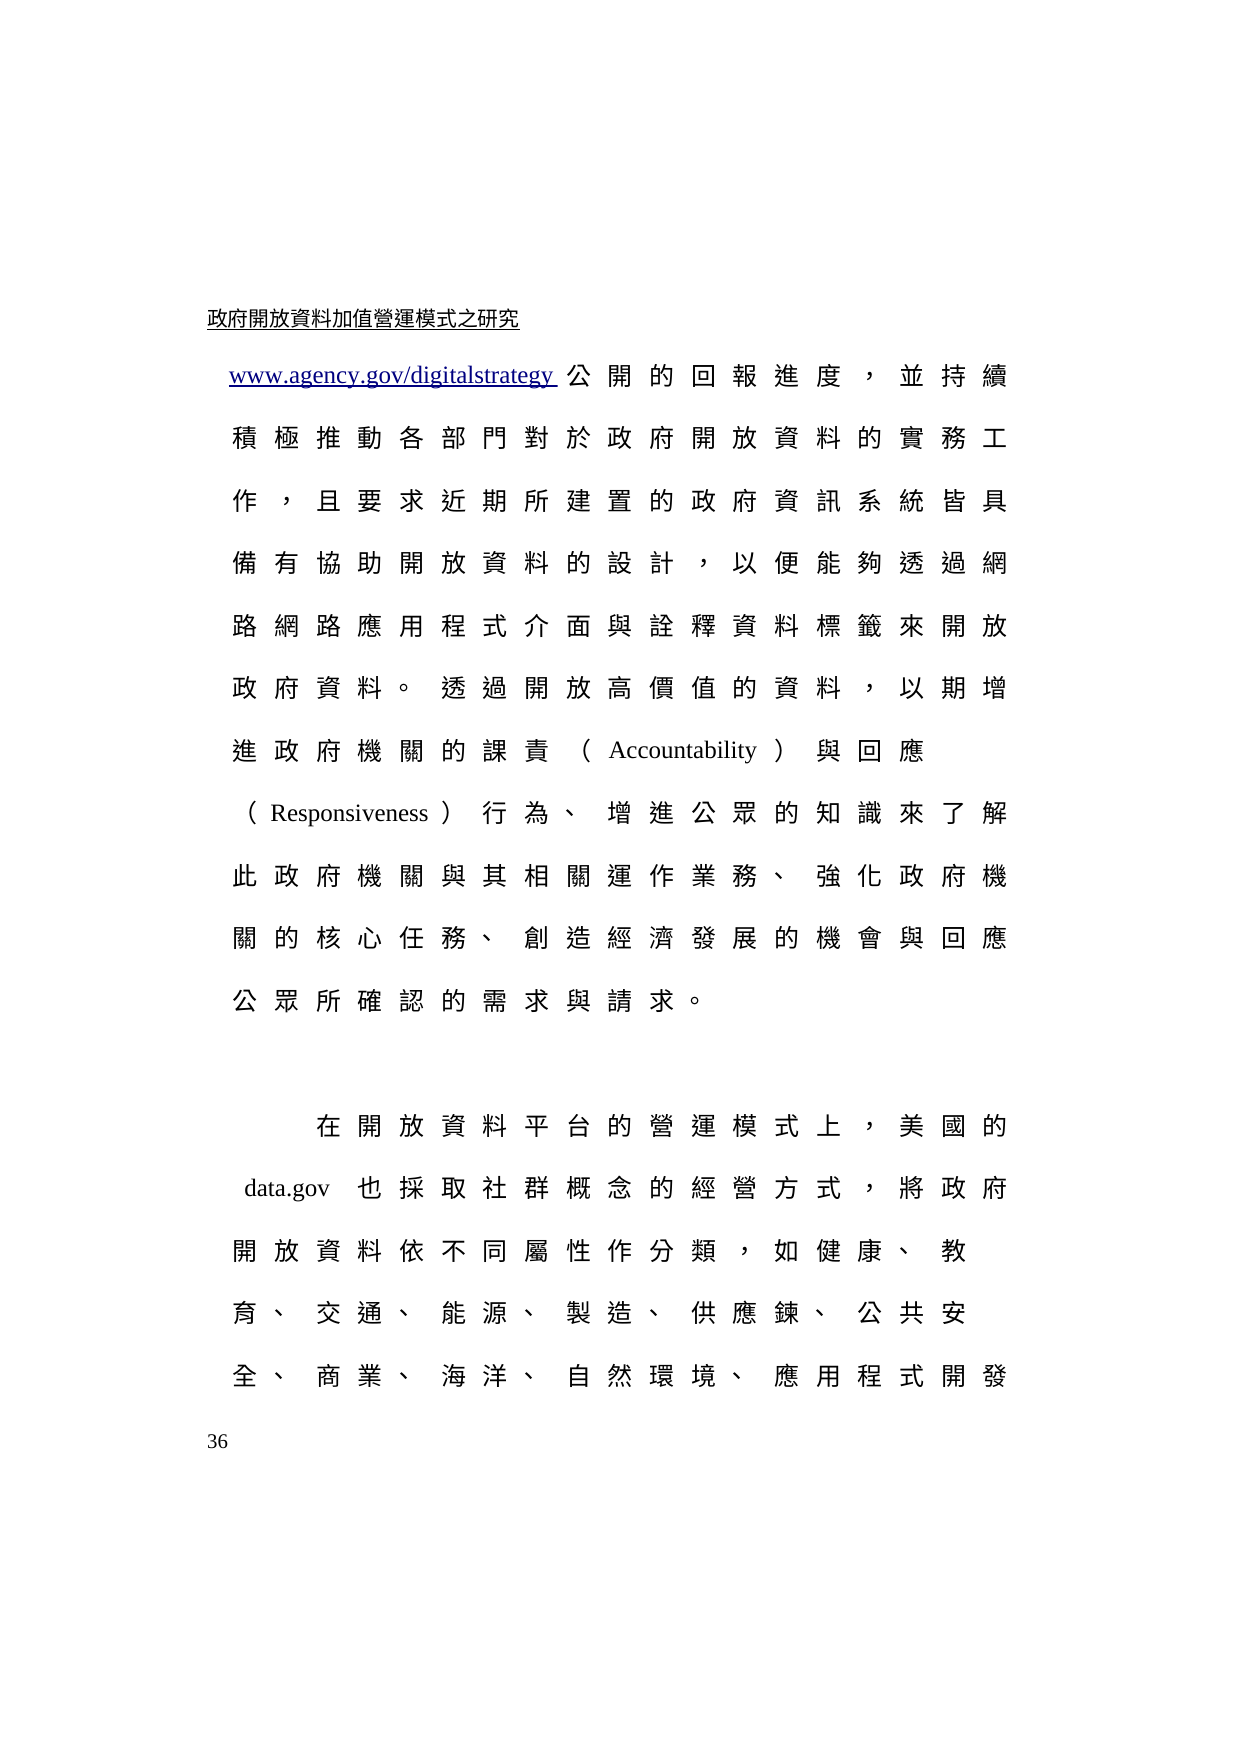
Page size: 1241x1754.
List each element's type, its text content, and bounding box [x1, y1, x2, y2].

text www.agency.gov/digitalstrategy公開的回報進度，並持續積極推動各部門對於政府開放資料的實務工作，且要求近期所建置的政府資訊系統皆具備有協助開放資料的設計，以便能夠透過網路網路應用程式介面與詮釋資料標籤來開放政府資料。透過開放高價值的資料，以期增進政府機關的課責（Accountability）與回應（Responsiveness）行為、增進公眾的知識來了解此政府機關與其相關運作業務、強化政府機關的核心任務、創造經濟發展的機會與回應公眾所確認的需求與請求。 [224, 333, 1016, 1020]
text 在開放資料平台的營運模式上，美國的data.gov也採取社群概念的經營方式，將政府開放資料依不同屬性作分類，如健康、教育、交通、能源、製造、供應鍊、公共安全、商業、海洋、自然環境、應用程式開發 [224, 1083, 1016, 1395]
